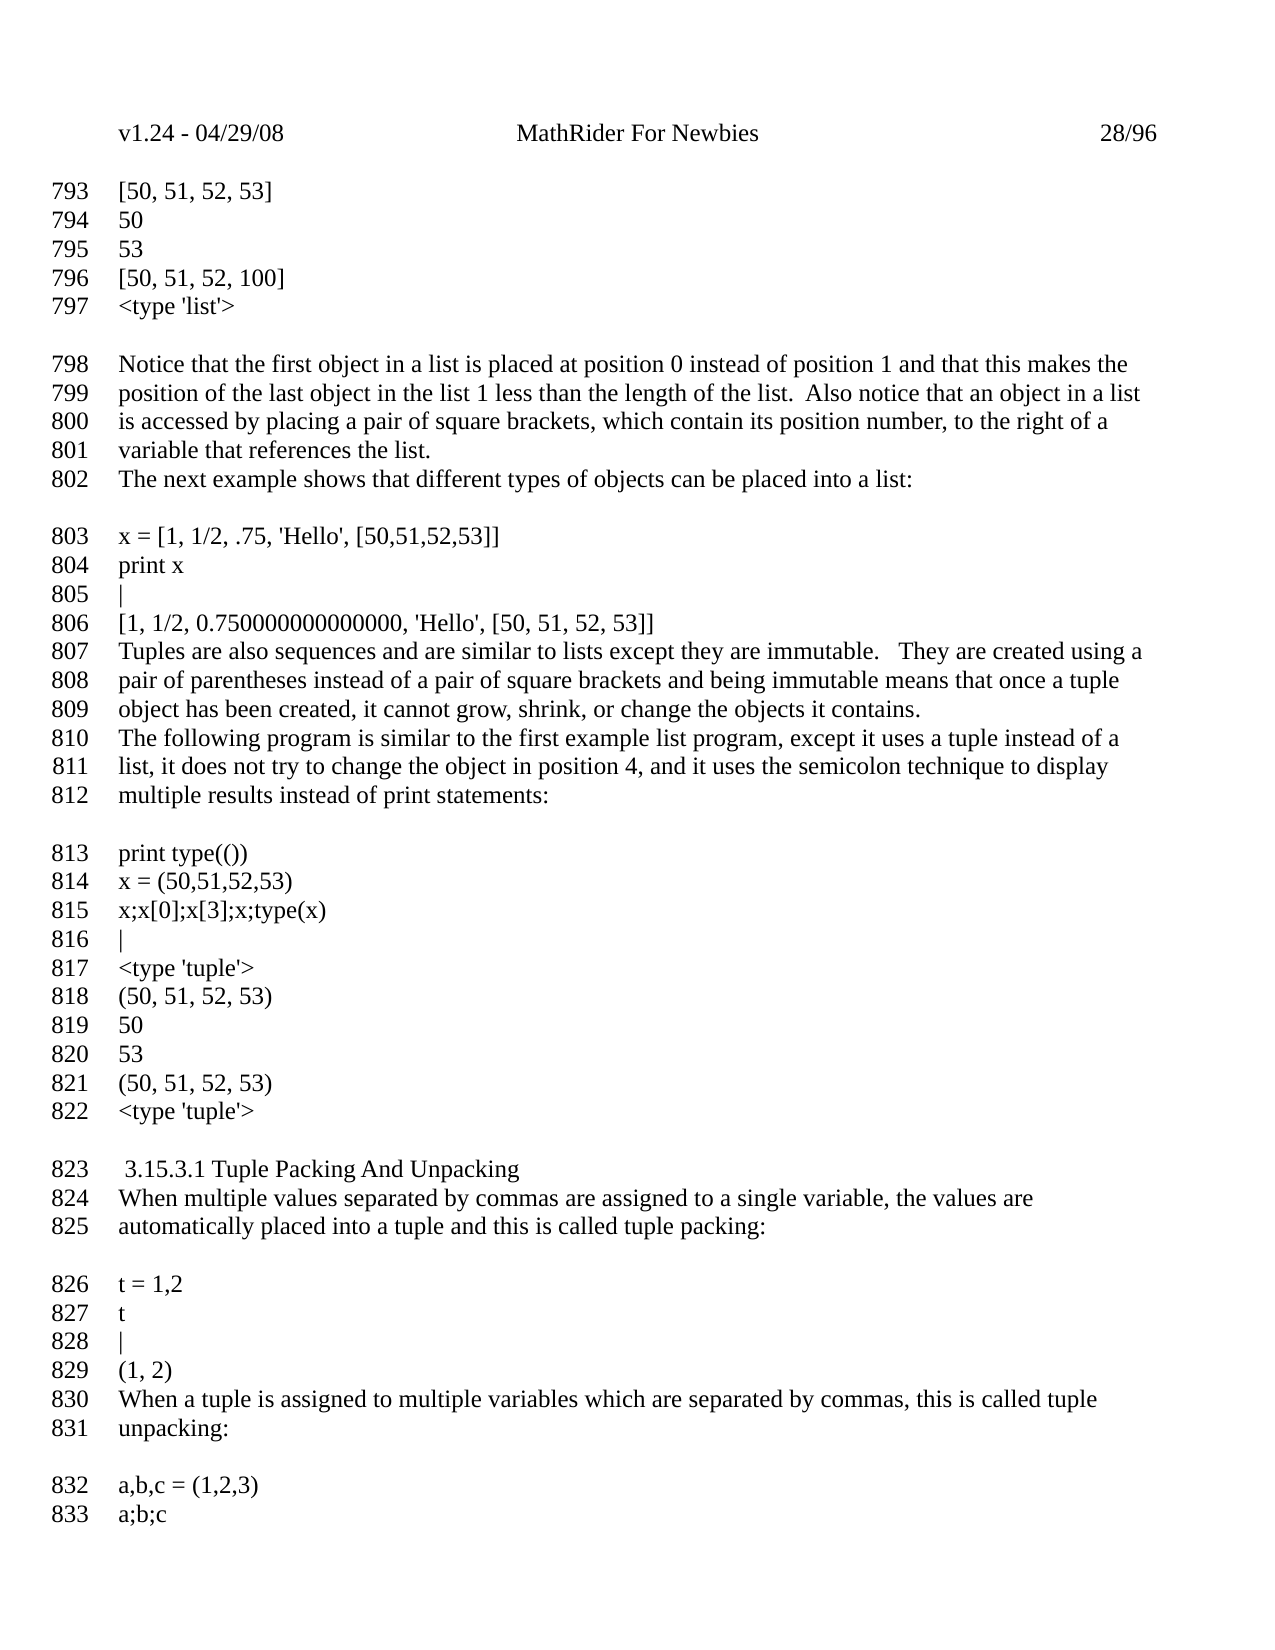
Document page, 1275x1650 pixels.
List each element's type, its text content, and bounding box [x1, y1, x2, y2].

text 53 [118, 234, 1157, 263]
text | [118, 924, 1157, 953]
text print type(()) [118, 838, 1157, 866]
text x = [1, 1/2, .75, 'Hello', [50,51,52,53]] [118, 521, 1157, 550]
text print x [118, 550, 1157, 579]
text [50, 51, 52, 100] [118, 263, 1157, 291]
text 50 [118, 205, 1157, 234]
text | [118, 579, 1157, 608]
text When a tuple is assigned to multiple variables which are separated by commas, this is called tuple unpacking: [118, 1384, 1157, 1441]
text 50 [118, 1010, 1157, 1039]
text | [118, 1326, 1157, 1355]
text (50, 51, 52, 53) [118, 981, 1157, 1010]
text Tuples are also sequences and are similar to lists except they are immutable. They are created using a pair of parentheses instead of a pair of square brackets and being immutable means that once a tuple object has been created, it cannot grow, shrink, or change the objects it contains. [118, 636, 1157, 723]
text t = 1,2 [118, 1269, 1157, 1298]
text (1, 2) [118, 1355, 1157, 1384]
text <type 'list'> [118, 291, 1157, 320]
text The next example shows that different types of objects can be placed into a list: [118, 464, 1157, 493]
text a;b;c [118, 1499, 1157, 1528]
text 3.15.3.1 Tuple Packing And Unpacking [118, 1154, 1157, 1183]
text Notice that the first object in a list is placed at position 0 instead of position 1 and that this makes the position of the last object in the list 1 less than the length of the list. Also notice that an object in a list is accessed by placing a pair of square brackets, which contain its position number, to the right of a variable that references the list. [118, 349, 1157, 464]
text t [118, 1298, 1157, 1326]
text <type 'tuple'> [118, 953, 1157, 981]
text (50, 51, 52, 53) [118, 1068, 1157, 1096]
text a,b,c = (1,2,3) [118, 1470, 1157, 1499]
text 53 [118, 1039, 1157, 1068]
text <type 'tuple'> [118, 1096, 1157, 1125]
text [1, 1/2, 0.750000000000000, 'Hello', [50, 51, 52, 53]] [118, 608, 1157, 636]
text [50, 51, 52, 53] [118, 176, 1157, 205]
text x;x[0];x[3];x;type(x) [118, 895, 1157, 924]
text The following program is similar to the first example list program, except it uses a tuple instead of a list, it does not try to change the object in position 4, and it uses the semicolon technique to display multiple results instead of print statements: [118, 723, 1157, 809]
text When multiple values separated by commas are assigned to a single variable, the values are automatically placed into a tuple and this is called tuple packing: [118, 1183, 1157, 1240]
text x = (50,51,52,53) [118, 866, 1157, 895]
